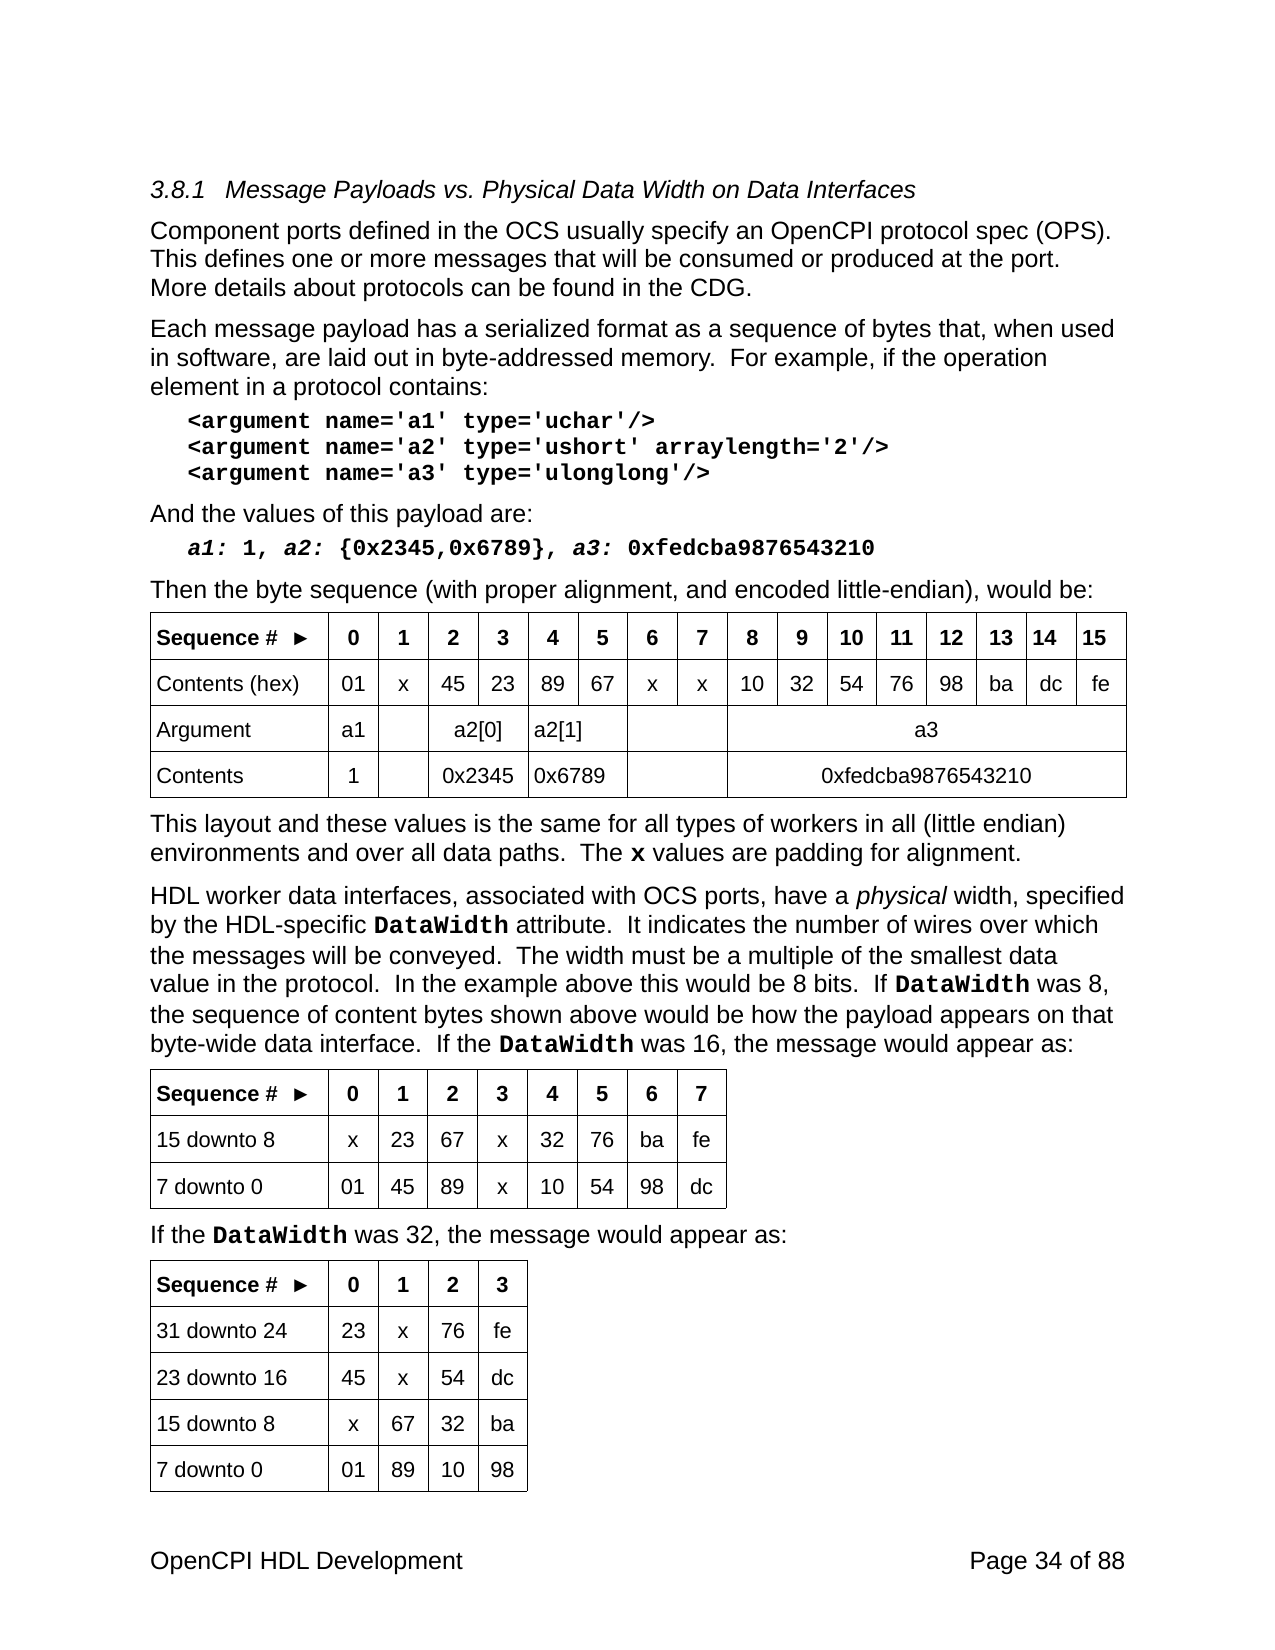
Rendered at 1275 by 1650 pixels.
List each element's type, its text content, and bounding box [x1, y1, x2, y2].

table_cell 15 downto 8 [151, 1400, 328, 1445]
table_cell Argument [151, 706, 328, 751]
table_header 0 [329, 1070, 378, 1115]
table_cell dc [479, 1353, 527, 1398]
table_cell 32 [778, 660, 827, 705]
table_cell fe [678, 1116, 726, 1162]
table_cell 0x6789 [529, 752, 627, 797]
text And the values of this payload are: [150, 499, 1125, 528]
table_header 15 [1077, 613, 1126, 658]
table_cell 76 [578, 1116, 627, 1162]
table_cell x [379, 660, 428, 705]
text Each message payload has a serialized format as a sequence of bytes that, when used in software, are laid out in byte-addressed memory. For example, if the operation element in a protocol contains: [150, 314, 1125, 400]
table_cell x [379, 1353, 428, 1398]
table_cell [628, 752, 727, 797]
table_header 2 [428, 1070, 477, 1115]
table_cell x [329, 1116, 378, 1162]
table_cell a2[0] [429, 706, 528, 751]
table_cell 01 [329, 1163, 378, 1208]
table_header 7 [678, 613, 727, 658]
text a1: 1, a2: {0x2345,0x6789}, a3: 0xfedcba9876543210 [187, 537, 1125, 563]
table_cell 23 [329, 1307, 378, 1352]
table_header 4 [529, 613, 578, 658]
table_cell x [379, 1307, 428, 1352]
table_cell a2[1] [529, 706, 627, 751]
table_cell 98 [628, 1163, 677, 1208]
table_header 5 [579, 613, 627, 658]
table_cell 76 [429, 1307, 478, 1352]
table_cell fe [1077, 660, 1126, 705]
table_cell 7 downto 0 [151, 1163, 328, 1208]
table_cell [628, 706, 727, 751]
table_header 6 [628, 1070, 677, 1115]
table_header 6 [628, 613, 677, 658]
table_header 3 [479, 1261, 527, 1306]
table_header 14 [1027, 613, 1076, 658]
text Component ports defined in the OCS usually specify an OpenCPI protocol spec (OPS). This defines one or more messages that will be consumed or produced at the port. More details about protocols can be found in the CDG. [150, 216, 1125, 302]
table_header 13 [977, 613, 1026, 658]
subtitle Message Payloads vs. Physical Data Width on Data Interfaces [150, 175, 1125, 204]
table_header Sequence # ► [151, 1261, 328, 1306]
table_cell 76 [877, 660, 926, 705]
table_cell 54 [429, 1353, 478, 1398]
table_cell 23 [379, 1116, 427, 1162]
table_cell 01 [329, 660, 378, 705]
table_header 1 [379, 1070, 427, 1115]
table_cell a1 [329, 706, 378, 751]
table_cell 45 [429, 660, 478, 705]
table_cell 89 [379, 1446, 428, 1491]
table_header 12 [927, 613, 976, 658]
table_cell x [478, 1116, 527, 1162]
table_header 4 [528, 1070, 577, 1115]
table_cell Contents (hex) [151, 660, 328, 705]
table_header 8 [728, 613, 777, 658]
table_header 2 [429, 1261, 478, 1306]
table_cell a3 [728, 706, 1126, 751]
table_header 11 [877, 613, 926, 658]
text Then the byte sequence (with proper alignment, and encoded little-endian), would be: [150, 574, 1125, 603]
table_cell 67 [428, 1116, 477, 1162]
table_cell fe [479, 1307, 527, 1352]
table_header 0 [329, 1261, 378, 1306]
table_cell x [478, 1163, 527, 1208]
table_cell ba [977, 660, 1026, 705]
table_header Sequence # ► [151, 613, 328, 658]
table_cell [379, 752, 428, 797]
table_header 7 [678, 1070, 726, 1115]
table_cell 67 [379, 1400, 428, 1445]
table_cell dc [678, 1163, 726, 1208]
table_cell Contents [151, 752, 328, 797]
table_cell [379, 706, 428, 751]
table_header 1 [379, 613, 428, 658]
table_cell 23 [479, 660, 528, 705]
table_cell ba [628, 1116, 677, 1162]
table_cell 32 [528, 1116, 577, 1162]
table_cell x [329, 1400, 378, 1445]
table_header 3 [479, 613, 528, 658]
table_cell ba [479, 1400, 527, 1445]
table_header Sequence # ► [151, 1070, 328, 1115]
table_cell 54 [578, 1163, 627, 1208]
table_cell 15 downto 8 [151, 1116, 328, 1162]
table_cell x [678, 660, 727, 705]
table_cell 31 downto 24 [151, 1307, 328, 1352]
table_header 3 [478, 1070, 527, 1115]
table_header 10 [828, 613, 876, 658]
table_cell 32 [429, 1400, 478, 1445]
text HDL worker data interfaces, associated with OCS ports, have a physical width, specified by the HDL-specific DataWidth attribute. It indicates the number of wires over which the messages will be conveyed. The width must be a multiple of the smallest data value in the protocol. In the example above this would be 8 bits. If DataWidth was 8, the sequence of content bytes shown above would be how the payload appears on that byte-wide data interface. If the DataWidth was 16, the message would appear as: [150, 881, 1125, 1060]
table_cell 0x2345 [429, 752, 528, 797]
text <argument name='a1' type='uchar'/> <argument name='a2' type='ushort' arraylength='2'/> <argument name='a3' type='ulonglong'/> [187, 409, 1125, 487]
text If the DataWidth was 32, the message would appear as: [150, 1220, 1125, 1251]
table_cell 10 [429, 1446, 478, 1491]
table_cell 98 [479, 1446, 527, 1491]
table_cell x [628, 660, 677, 705]
table_cell 89 [529, 660, 578, 705]
table_cell 1 [329, 752, 378, 797]
table_cell 89 [428, 1163, 477, 1208]
table_cell 45 [379, 1163, 427, 1208]
table_cell 23 downto 16 [151, 1353, 328, 1398]
table_header 5 [578, 1070, 627, 1115]
table_cell 7 downto 0 [151, 1446, 328, 1491]
text This layout and these values is the same for all types of workers in all (little endian) environments and over all data paths. The x values are padding for alignment. [150, 809, 1125, 869]
table_header 2 [429, 613, 478, 658]
table_cell 01 [329, 1446, 378, 1491]
table_cell dc [1027, 660, 1076, 705]
table_cell 45 [329, 1353, 378, 1398]
table_header 9 [778, 613, 827, 658]
table_cell 54 [828, 660, 876, 705]
table_header 0 [329, 613, 378, 658]
table_cell 10 [528, 1163, 577, 1208]
table_cell 67 [579, 660, 627, 705]
table_cell 98 [927, 660, 976, 705]
table_header 1 [379, 1261, 428, 1306]
table_cell 0xfedcba9876543210 [728, 752, 1126, 797]
table_cell 10 [728, 660, 777, 705]
